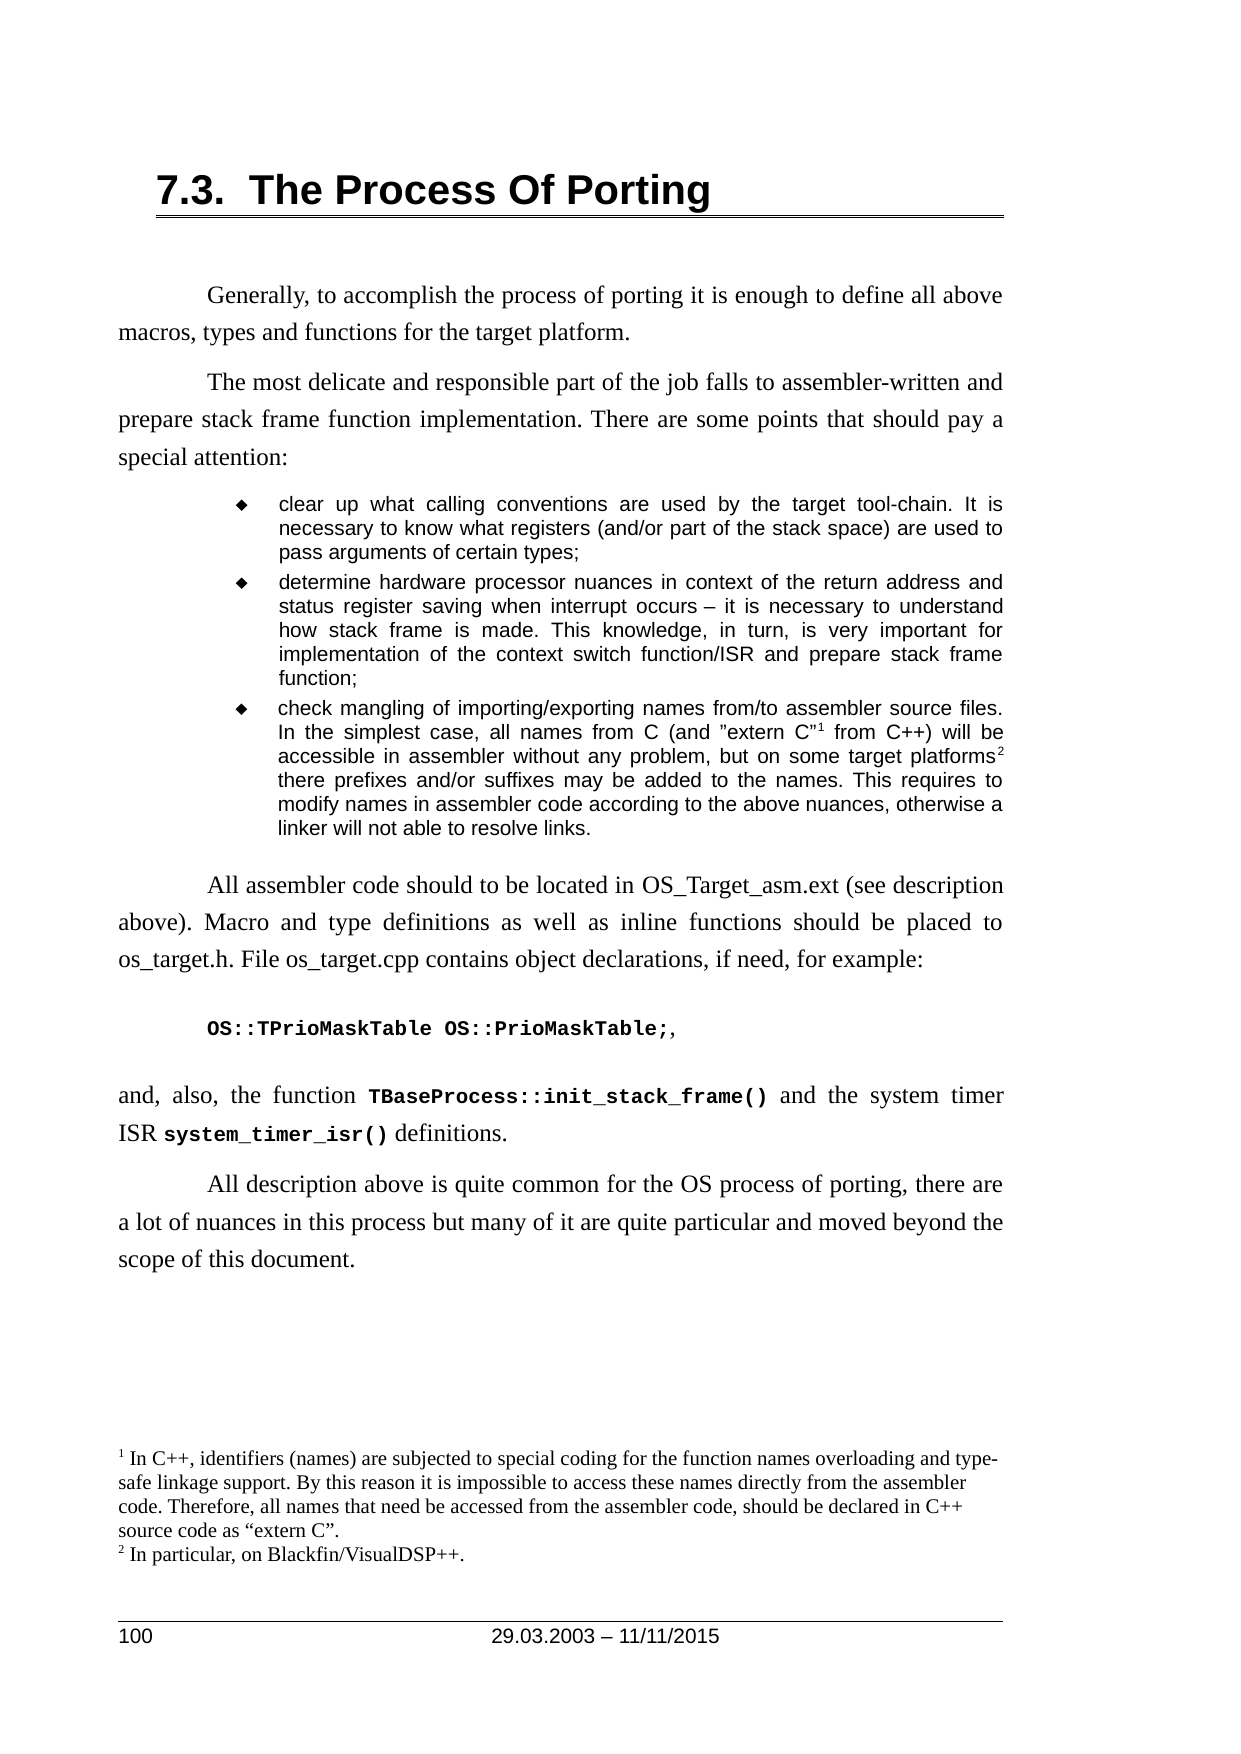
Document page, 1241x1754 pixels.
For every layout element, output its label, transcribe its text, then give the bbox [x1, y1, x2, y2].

list In C++, identifiers (names) are subjected to special coding for the function names overloading and type-safe linkage support. By this reason it is impossible to access these names directly from the assembler code. Therefore, all names that need be accessed from the assembler code, should be declared in C++ source code as “extern C”. [118, 1446, 1004, 1542]
list determine hardware processor nuances in context of the return address and status register saving when interrupt occurs – it is necessary to understand how stack frame is made. This knowledge, in turn, is very important for implementation of the context switch function/ISR and prepare stack frame function; [236, 570, 1004, 689]
text The most delicate and responsible part of the job falls to assembler-written and prepare stack frame function implementation. There are some points that should pay a special attention: [118, 367, 1004, 470]
list check mangling of importing/exporting names from/to assembler source files. In the simplest case, all names from C (and ”extern C” from C++) will be accessible in assembler without any problem, but on some target platforms there prefixes and/or suffixes may be added to the names. This requires to modify names in assembler code according to the above nuances, otherwise a linker will not able to resolve links. [235, 696, 1004, 840]
list clear up what calling conventions are used by the target tool-chain. It is necessary to know what registers (and/or part of the stack space) are used to pass arguments of certain types; [236, 491, 1004, 563]
subtitle The Process Of Porting [156, 165, 1004, 215]
text All assembler code should to be located in OS_Target_asm.ext (see description above). Macro and type definitions as well as inline functions should be placed to os_target.h. File os_target.cpp contains object declarations, if need, for example: [118, 870, 1004, 973]
list In particular, on Blackfin/VisualDSP++. [118, 1542, 1004, 1566]
text Generally, to accomplish the process of porting it is enough to define all above macros, types and functions for the target platform. [118, 280, 1004, 346]
text OS::TPrioMaskTable OS::PrioMaskTable;, [118, 1012, 1004, 1041]
text and, also, the function TBaseProcess::init_stack_frame() and the system timer ISR system_timer_isr() definitions. [118, 1080, 1004, 1148]
text All description above is quite common for the OS process of porting, there are a lot of nuances in this process but many of it are quite particular and moved beyond the scope of this document. [118, 1169, 1004, 1273]
